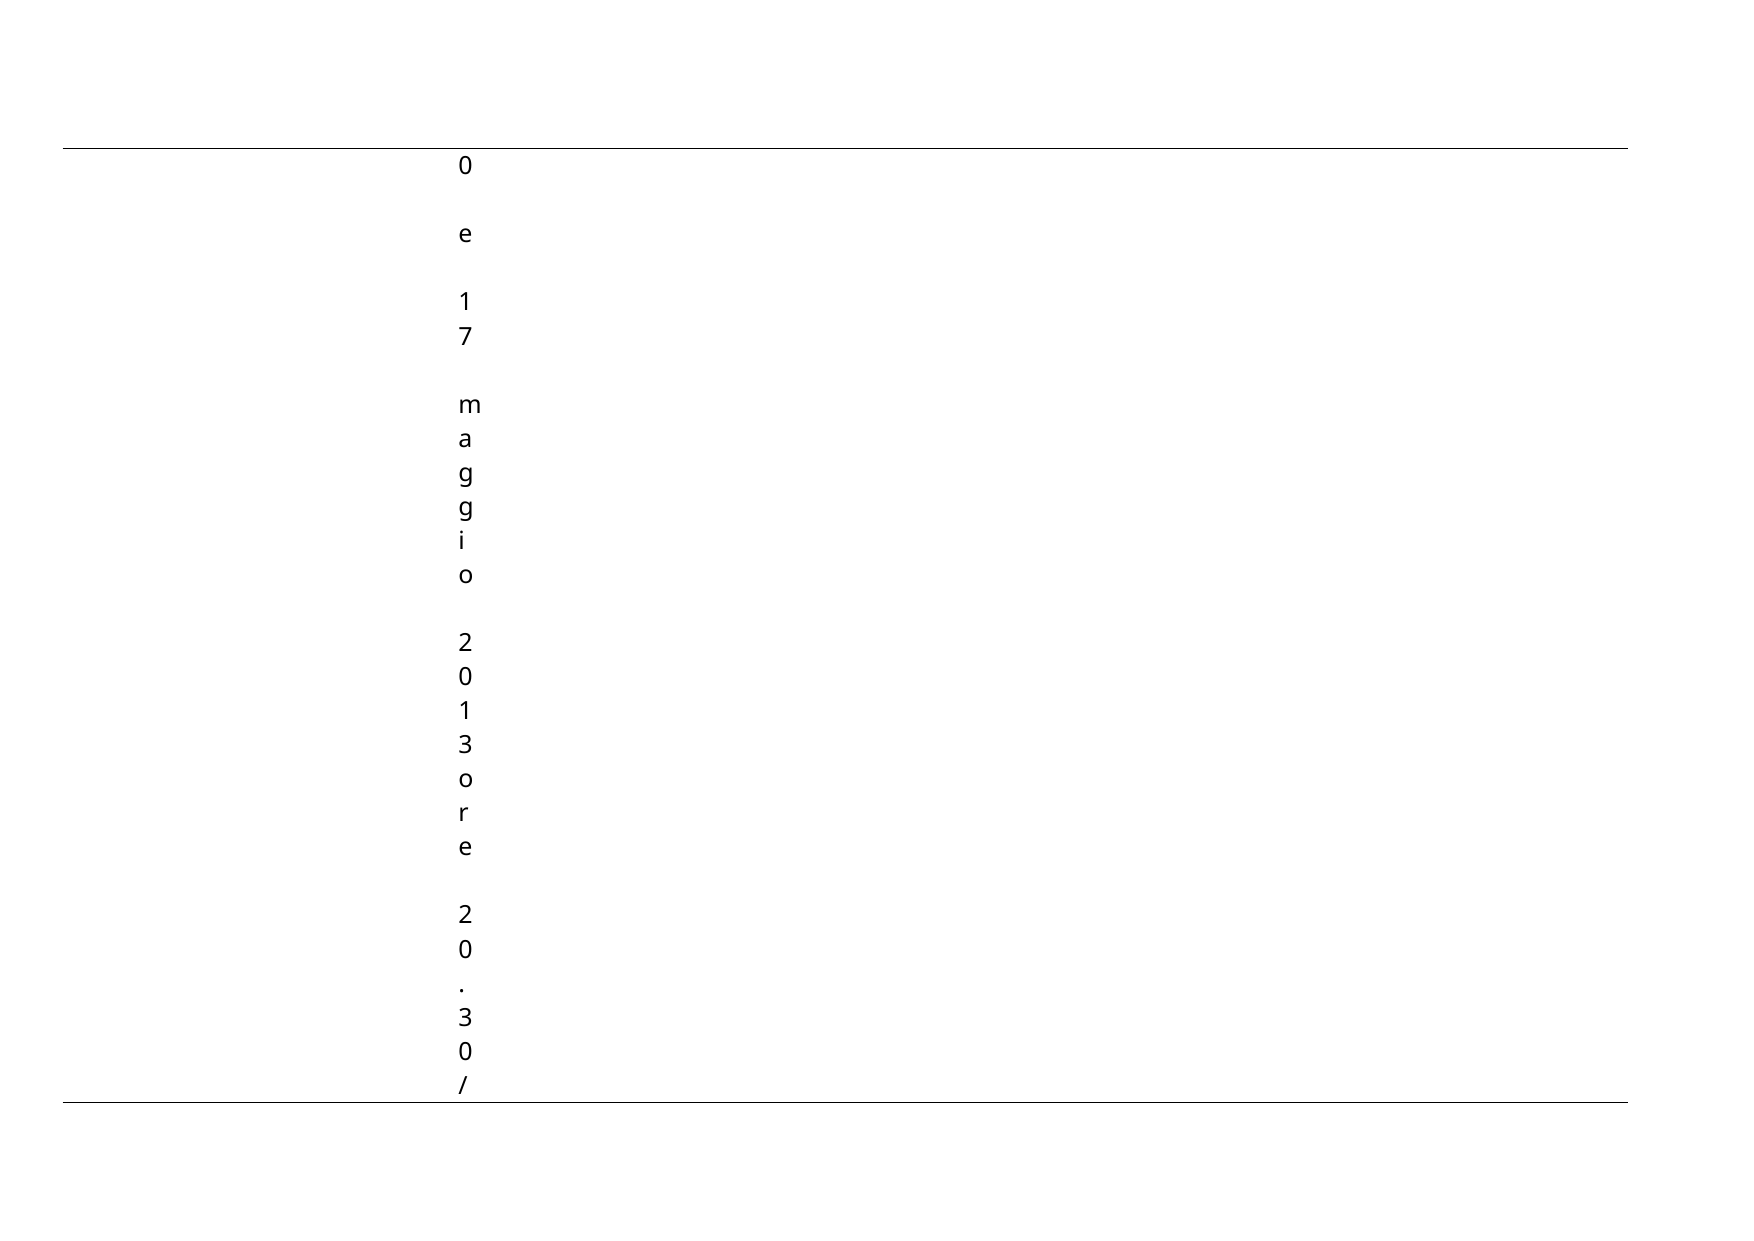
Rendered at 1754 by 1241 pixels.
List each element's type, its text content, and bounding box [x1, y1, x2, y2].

table_cell [1259, 149, 1628, 1102]
table_cell 0 e 17 maggio 2013 ore 20.30/ [447, 149, 831, 1102]
table_cell [831, 149, 1259, 1102]
table_cell [63, 149, 447, 1102]
